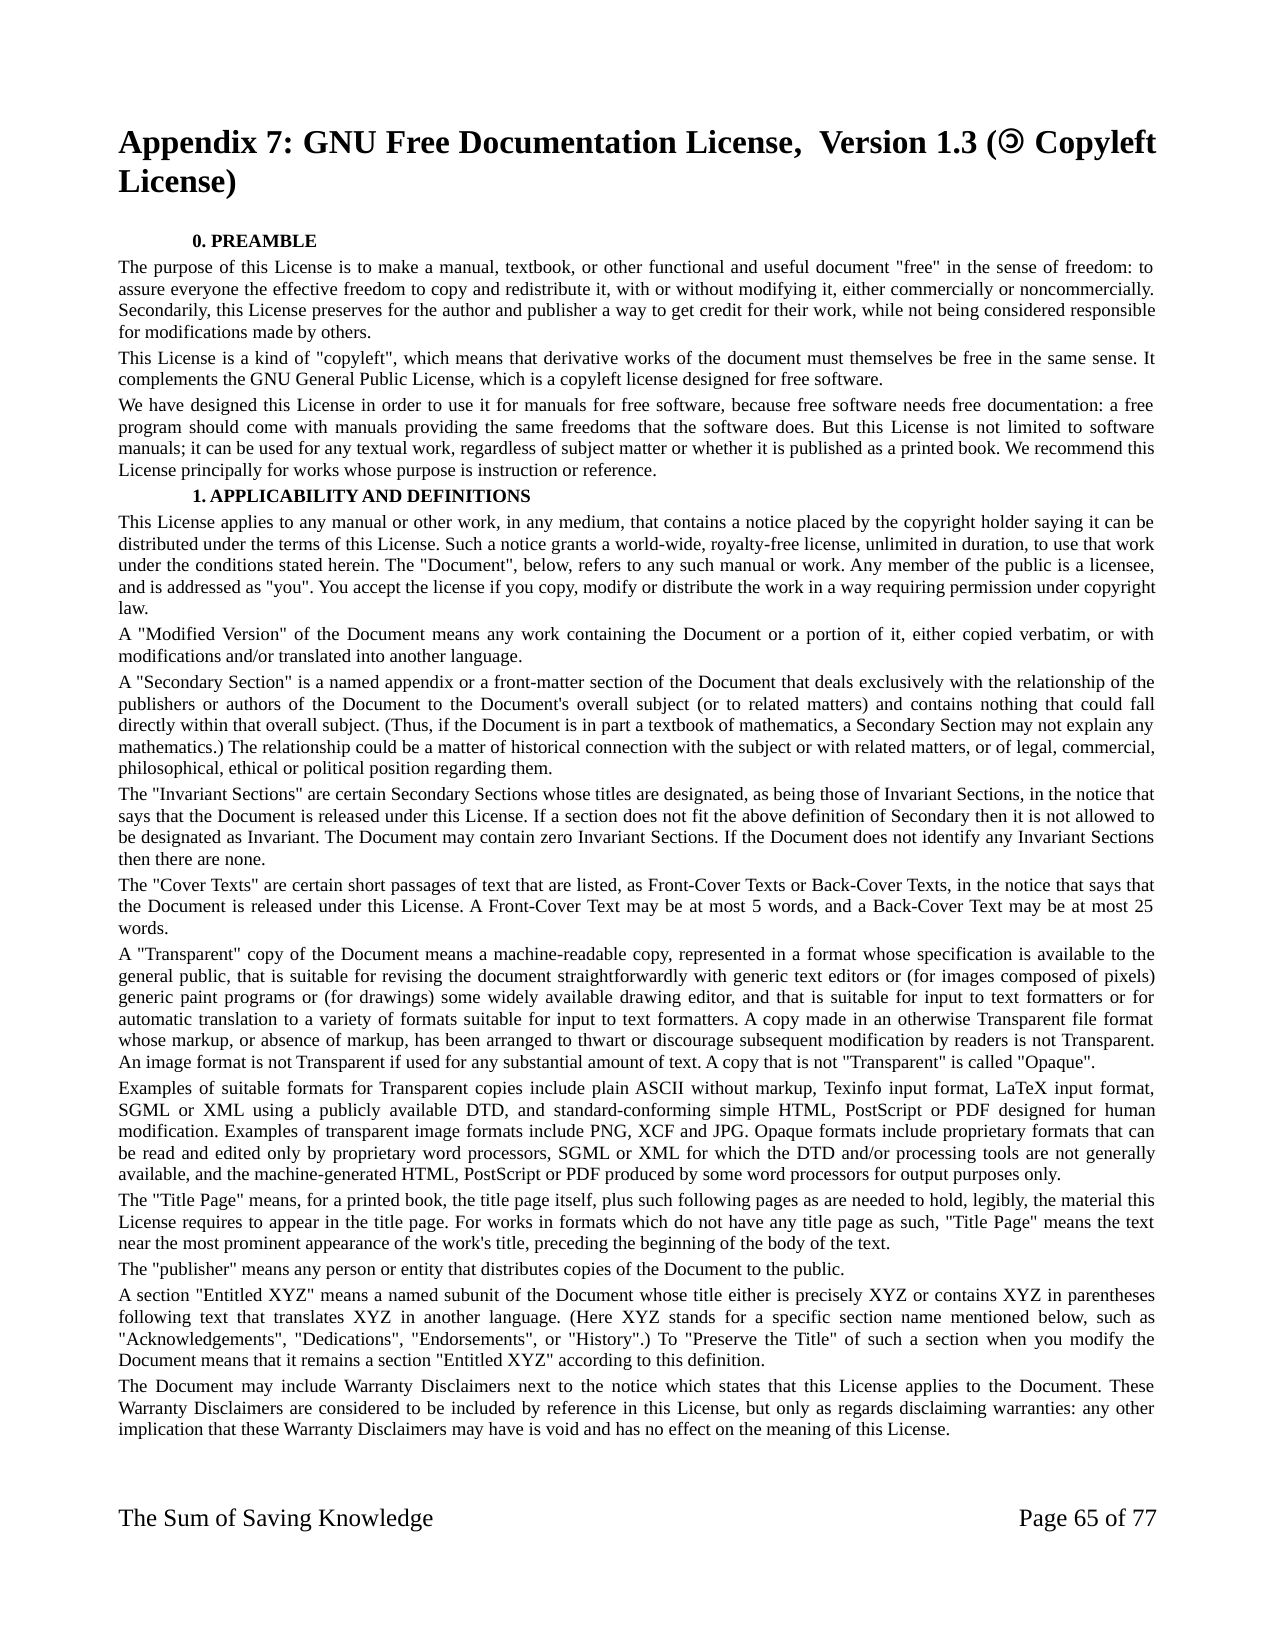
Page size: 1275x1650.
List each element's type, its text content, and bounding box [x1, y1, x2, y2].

subtitle Appendix 7: GNU Free Documentation License, Version 1.3 (🄯 Copyleft License) [118, 123, 1157, 199]
text The "Invariant Sections" are certain Secondary Sections whose titles are designated, as being those of Invariant Sections, in the notice that says that the Document is released under this License. If a section does not fit the above definition of Secondary then it is not allowed to be designated as Invariant. The Document may contain zero Invariant Sections. If the Document does not identify any Invariant Sections then there are none. [118, 783, 1157, 869]
text The "Title Page" means, for a printed book, the title page itself, plus such following pages as are needed to hold, legibly, the material this License requires to appear in the title page. For works in formats which do not have any title page as such, "Title Page" means the text near the most prominent appearance of the work's title, preceding the beginning of the body of the text. [118, 1189, 1157, 1254]
text The purpose of this License is to make a manual, textbook, or other functional and useful document "free" in the sense of freedom: to assure everyone the effective freedom to copy and redistribute it, with or without modifying it, either commercially or noncommercially. Secondarily, this License preserves for the author and publisher a way to get credit for their work, while not being considered responsible for modifications made by others. [118, 256, 1157, 342]
subtitle 0. PREAMBLE [118, 230, 1157, 251]
text We have designed this License in order to use it for manuals for free software, because free software needs free documentation: a free program should come with manuals providing the same freedoms that the software does. But this License is not limited to software manuals; it can be used for any textual work, regardless of subject matter or whether it is published as a printed book. We recommend this License principally for works whose purpose is instruction or reference. [118, 394, 1157, 480]
text The Document may include Warranty Disclaimers next to the notice which states that this License applies to the Document. These Warranty Disclaimers are considered to be included by reference in this License, but only as regards disclaiming warranties: any other implication that these Warranty Disclaimers may have is void and has no effect on the meaning of this License. [118, 1375, 1157, 1440]
text This License applies to any manual or other work, in any medium, that contains a notice placed by the copyright holder saying it can be distributed under the terms of this License. Such a notice grants a world-wide, royalty-free license, unlimited in duration, to use that work under the conditions stated herein. The "Document", below, refers to any such manual or work. Any member of the public is a licensee, and is addressed as "you". You accept the license if you copy, modify or distribute the work in a way requiring permission under copyright law. [118, 511, 1157, 619]
text A section "Entitled XYZ" means a named subunit of the Document whose title either is precisely XYZ or contains XYZ in parentheses following text that translates XYZ in another language. (Here XYZ stands for a specific section name mentioned below, such as "Acknowledgements", "Dedications", "Endorsements", or "History".) To "Preserve the Title" of such a section when you modify the Document means that it remains a section "Entitled XYZ" according to this definition. [118, 1284, 1157, 1371]
text Examples of suitable formats for Transparent copies include plain ASCII without markup, Texinfo input format, LaTeX input format, SGML or XML using a publicly available DTD, and standard-conforming simple HTML, PostScript or PDF designed for human modification. Examples of transparent image formats include PNG, XCF and JPG. Opaque formats include proprietary formats that can be read and edited only by proprietary word processors, SGML or XML for which the DTD and/or processing tools are not generally available, and the machine-generated HTML, PostScript or PDF produced by some word processors for output purposes only. [118, 1077, 1157, 1185]
text The "publisher" means any person or entity that distributes copies of the Document to the public. [118, 1258, 1157, 1280]
subtitle 1. APPLICABILITY AND DEFINITIONS [118, 485, 1157, 506]
text A "Modified Version" of the Document means any work containing the Document or a portion of it, either copied verbatim, or with modifications and/or translated into another language. [118, 623, 1157, 666]
text A "Transparent" copy of the Document means a machine-readable copy, represented in a format whose specification is available to the general public, that is suitable for revising the document straightforwardly with generic text editors or (for images composed of pixels) generic paint programs or (for drawings) some widely available drawing editor, and that is suitable for input to text formatters or for automatic translation to a variety of formats suitable for input to text formatters. A copy made in an otherwise Transparent file format whose markup, or absence of markup, has been arranged to thwart or discourage subsequent modification by readers is not Transparent. An image format is not Transparent if used for any substantial amount of text. A copy that is not "Transparent" is called "Opaque". [118, 943, 1157, 1072]
text This License is a kind of "copyleft", which means that derivative works of the document must themselves be free in the same sense. It complements the GNU General Public License, which is a copyleft license designed for free software. [118, 347, 1157, 390]
text A "Secondary Section" is a named appendix or a front-matter section of the Document that deals exclusively with the relationship of the publishers or authors of the Document to the Document's overall subject (or to related matters) and contains nothing that could fall directly within that overall subject. (Thus, if the Document is in part a textbook of mathematics, a Secondary Section may not explain any mathematics.) The relationship could be a matter of historical connection with the subject or with related matters, or of legal, commercial, philosophical, ethical or political position regarding them. [118, 671, 1157, 779]
text The "Cover Texts" are certain short passages of text that are listed, as Front-Cover Texts or Back-Cover Texts, in the notice that says that the Document is released under this License. A Front-Cover Text may be at most 5 words, and a Back-Cover Text may be at most 25 words. [118, 874, 1157, 938]
